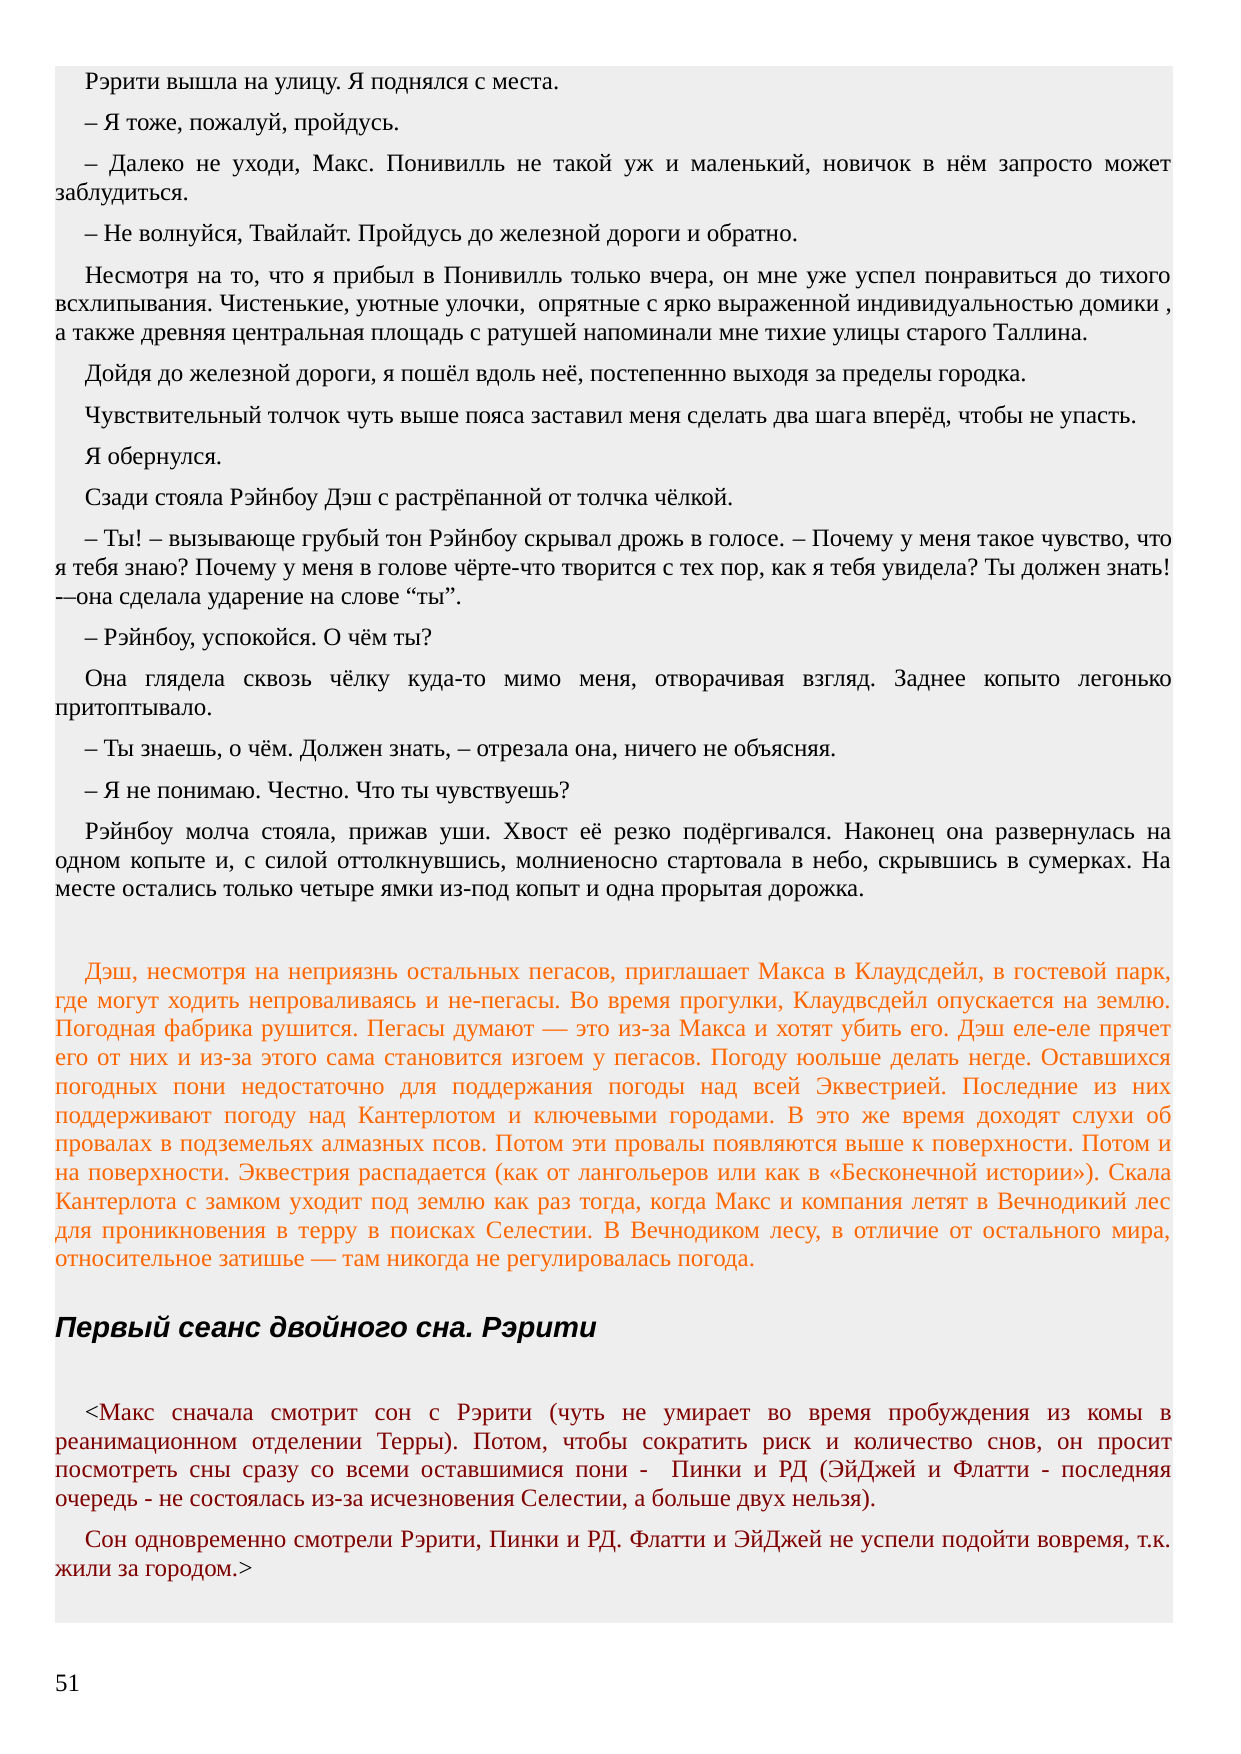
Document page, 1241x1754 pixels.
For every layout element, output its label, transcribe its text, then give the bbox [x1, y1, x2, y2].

text – Рэйнбоу, успокойся. О чём ты? [55, 622, 1173, 651]
text Я обернулся. [55, 441, 1173, 470]
text Сон одновременно смотрели Рэрити, Пинки и РД. Флатти и ЭйДжей не успели подойти вовремя, т.к. жили за городом.> [55, 1524, 1173, 1582]
text – Далеко не уходи, Макс. Понивилль не такой уж и маленький, новичок в нём запросто может заблудиться. [55, 148, 1173, 206]
subtitle Первый сеанс двойного сна. Рэрити [55, 1310, 1173, 1343]
text – Я тоже, пожалуй, пройдусь. [55, 107, 1173, 136]
text Дойдя до железной дороги, я пошёл вдоль неё, постепеннно выходя за пределы городка. [55, 358, 1173, 387]
text – Я не понимаю. Честно. Что ты чувствуешь? [55, 775, 1173, 803]
text <Макс сначала смотрит сон с Рэрити (чуть не умирает во время пробуждения из комы в реанимационном отделении Терры). Потом, чтобы сократить риск и количество снов, он просит посмотреть сны сразу со всеми оставшимися пони - Пинки и РД (ЭйДжей и Флатти - последняя очередь - не состоялась из-за исчезновения Селестии, а больше двух нельзя). [55, 1397, 1173, 1512]
text Дэш, несмотря на неприязнь остальных пегасов, приглашает Макса в Клаудсдейл, в гостевой парк, где могут ходить непроваливаясь и не-пегасы. Во время прогулки, Клаудвсдейл опускается на землю. Погодная фабрика рушится. Пегасы думают — это из-за Макса и хотят убить его. Дэш еле-еле прячет его от них и из-за этого сама становится изгоем у пегасов. Погоду юольше делать негде. Оставшихся погодных пони недостаточно для поддержания погоды над всей Эквестрией. Последние из них поддерживают погоду над Кантерлотом и ключевыми городами. В это же время доходят слухи об провалах в подземельях алмазных псов. Потом эти провалы появляются выше к поверхности. Потом и на поверхности. Эквестрия распадается (как от лангольеров или как в «Бесконечной истории»). Скала Кантерлота с замком уходит под землю как раз тогда, когда Макс и компания летят в Вечнодикий лес для проникновения в терру в поисках Селестии. В Вечнодиком лесу, в отличие от остального мира, относительное затишье — там никогда не регулировалась погода. [55, 956, 1173, 1272]
text Чувствительный толчок чуть выше пояса заставил меня сделать два шага вперёд, чтобы не упасть. [55, 400, 1173, 428]
text – Ты! – вызывающе грубый тон Рэйнбоу скрывал дрожь в голосе. – Почему у меня такое чувство, что я тебя знаю? Почему у меня в голове чёрте-что творится с тех пор, как я тебя увидела? Ты должен знать! -–она сделала ударение на слове “ты”. [55, 523, 1173, 610]
text Рэрити вышла на улицу. Я поднялся с места. [55, 66, 1173, 95]
text Сзади стояла Рэйнбоу Дэш с растрёпанной от толчка чёлкой. [55, 482, 1173, 511]
text Несмотря на то, что я прибыл в Понивилль только вчера, он мне уже успел понравиться до тихого всхлипывания. Чистенькие, уютные улочки, опрятные с ярко выраженной индивидуальностью домики , а также древняя центральная площадь с ратушей напоминали мне тихие улицы старого Таллина. [55, 260, 1173, 346]
text Рэйнбоу молча стояла, прижав уши. Хвост её резко подёргивался. Наконец она развернулась на одном копыте и, с силой оттолкнувшись, молниеносно стартовала в небо, скрывшись в сумерках. На месте остались только четыре ямки из-под копыт и одна прорытая дорожка. [55, 816, 1173, 902]
text – Не волнуйся, Твайлайт. Пройдусь до железной дороги и обратно. [55, 218, 1173, 247]
text Она глядела сквозь чёлку куда-то мимо меня, отворачивая взгляд. Заднее копыто легонько притоптывало. [55, 663, 1173, 721]
text – Ты знаешь, о чём. Должен знать, – отрезала она, ничего не объясняя. [55, 733, 1173, 762]
